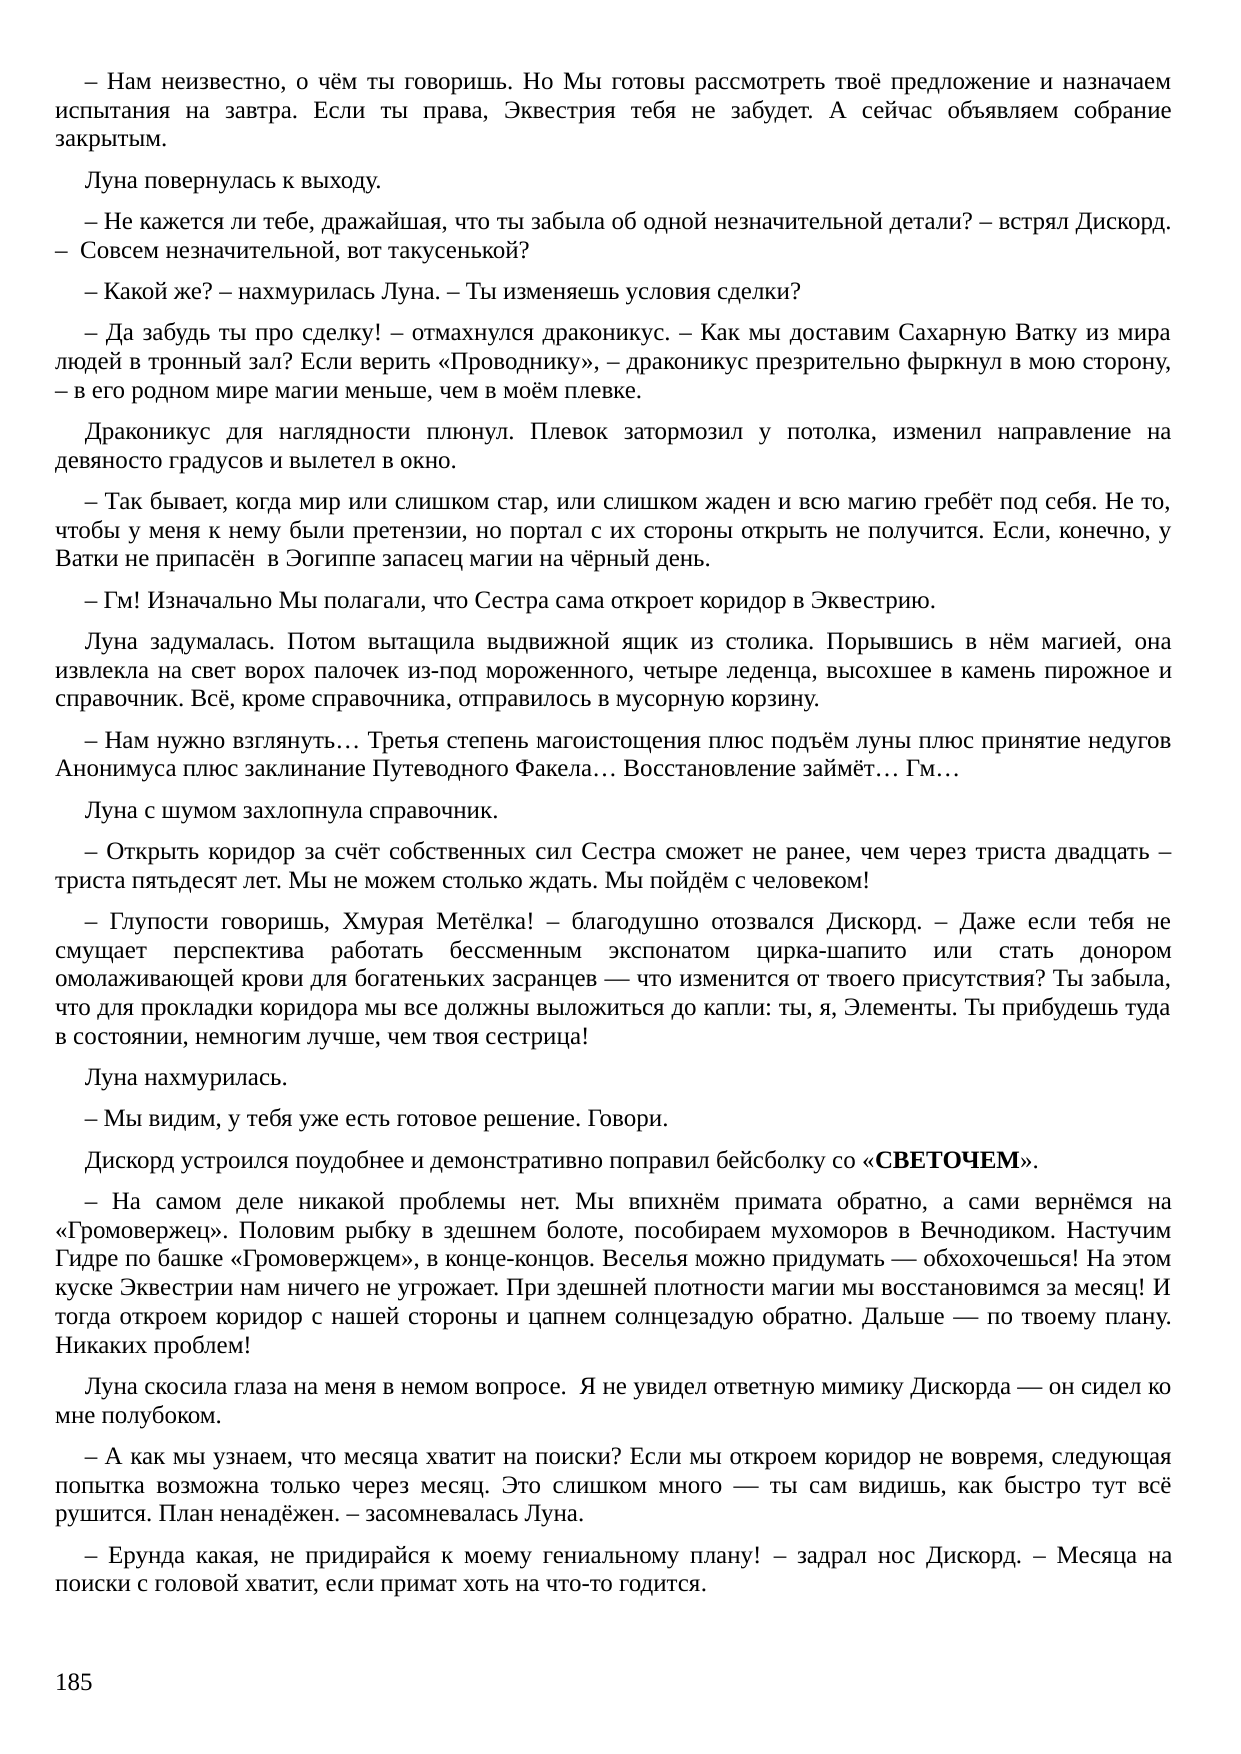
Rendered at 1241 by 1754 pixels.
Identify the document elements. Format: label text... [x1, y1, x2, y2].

text – Какой же? – нахмурилась Луна. – Ты изменяешь условия сделки? [55, 276, 1173, 305]
text – Так бывает, когда мир или слишком стар, или слишком жаден и всю магию гребёт под себя. Не то, чтобы у меня к нему были претензии, но портал с их стороны открыть не получится. Если, конечно, у Ватки не припасён в Эогиппе запасец магии на чёрный день. [55, 486, 1173, 572]
text Драконикус для наглядности плюнул. Плевок затормозил у потолка, изменил направление на девяносто градусов и вылетел в окно. [55, 416, 1173, 473]
text Луна скосила глаза на меня в немом вопросе. Я не увидел ответную мимику Дискорда — он сидел ко мне полубоком. [55, 1371, 1173, 1428]
text – Нам нужно взглянуть… Третья степень магоистощения плюс подъём луны плюс принятие недугов Анонимуса плюс заклинание Путеводного Факела… Восстановление займёт… Гм… [55, 725, 1173, 782]
text – Мы видим, у тебя уже есть готовое решение. Говори. [55, 1103, 1173, 1132]
text – Нам неизвестно, о чём ты говоришь. Но Мы готовы рассмотреть твоё предложение и назначаем испытания на завтра. Если ты права, Эквестрия тебя не забудет. А сейчас объявляем собрание закрытым. [55, 66, 1173, 152]
text Луна повернулась к выходу. [55, 165, 1173, 193]
text Луна задумалась. Потом вытащила выдвижной ящик из столика. Порывшись в нём магией, она извлекла на свет ворох палочек из-под мороженного, четыре леденца, высохшее в камень пирожное и справочник. Всё, кроме справочника, отправилось в мусорную корзину. [55, 626, 1173, 712]
text – А как мы узнаем, что месяца хватит на поиски? Если мы откроем коридор не вовремя, следующая попытка возможна только через месяц. Это слишком много — ты сам видишь, как быстро тут всё рушится. План ненадёжен. – засомневалась Луна. [55, 1441, 1173, 1527]
text – Открыть коридор за счёт собственных сил Сестра сможет не ранее, чем через триста двадцать – триста пятьдесят лет. Мы не можем столько ждать. Мы пойдём с человеком! [55, 836, 1173, 893]
text – Глупости говоришь, Хмурая Метёлка! – благодушно отозвался Дискорд. – Даже если тебя не смущает перспектива работать бессменным экспонатом цирка-шапито или стать донором омолаживающей крови для богатеньких засранцев — что изменится от твоего присутствия? Ты забыла, что для прокладки коридора мы все должны выложиться до капли: ты, я, Элементы. Ты прибудешь туда в состоянии, немногим лучше, чем твоя сестрица! [55, 906, 1173, 1050]
text Луна нахмурилась. [55, 1062, 1173, 1091]
text – Ерунда какая, не придирайся к моему гениальному плану! – задрал нос Дискорд. – Месяца на поиски с головой хватит, если примат хоть на что-то годится. [55, 1540, 1173, 1597]
text – Да забудь ты про сделку! – отмахнулся драконикус. – Как мы доставим Сахарную Ватку из мира людей в тронный зал? Если верить «Проводнику», – драконикус презрительно фыркнул в мою сторону, – в его родном мире магии меньше, чем в моём плевке. [55, 317, 1173, 403]
text – На самом деле никакой проблемы нет. Мы впихнём примата обратно, а сами вернёмся на «Громовержец». Половим рыбку в здешнем болоте, пособираем мухоморов в Вечнодиком. Настучим Гидре по башке «Громовержцем», в конце-концов. Веселья можно придумать — обхохочешься! На этом куске Эквестрии нам ничего не угрожает. При здешней плотности магии мы восстановимся за месяц! И тогда откроем коридор с нашей стороны и цапнем солнцезадую обратно. Дальше — по твоему плану. Никаких проблем! [55, 1186, 1173, 1358]
text Луна с шумом захлопнула справочник. [55, 795, 1173, 823]
text – Не кажется ли тебе, дражайшая, что ты забыла об одной незначительной детали? – встрял Дискорд. – Совсем незначительной, вот такусенькой? [55, 206, 1173, 263]
text Дискорд устроился поудобнее и демонстративно поправил бейсболку со «СВЕТОЧЕМ». [55, 1145, 1173, 1173]
text – Гм! Изначально Мы полагали, что Сестра сама откроет коридор в Эквестрию. [55, 585, 1173, 613]
